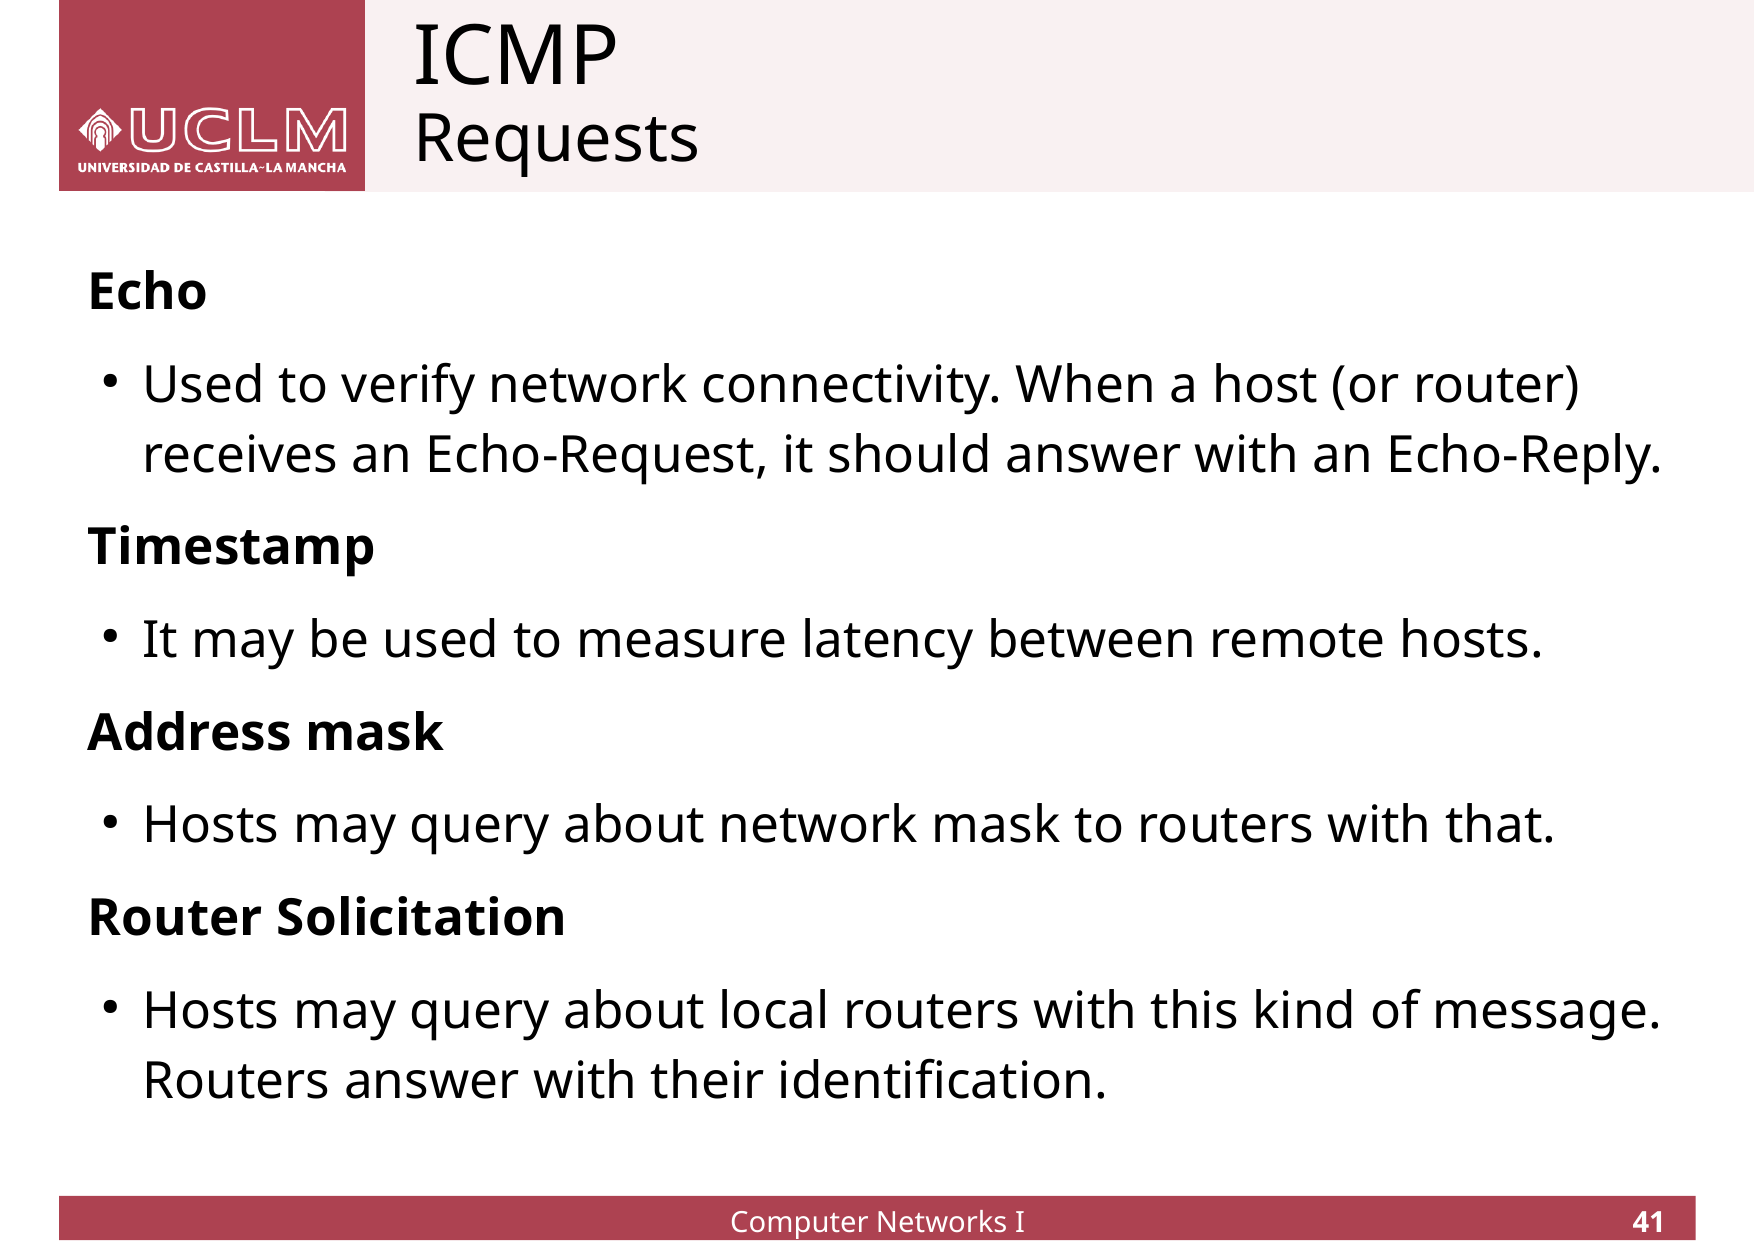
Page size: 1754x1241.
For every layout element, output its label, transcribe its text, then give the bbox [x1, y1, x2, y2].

list Echo Used to verify network connectivity. When a host (or router) receives an Echo-Request, it should answer with an Echo-Reply. Timestamp It may be used to measure latency between remote hosts. Address mask Hosts may query about network mask to routers with that. Router Solicitation Hosts may query about local routers with this kind of message. Routers answer with their identification. [87, 254, 1667, 1174]
picture [59, 0, 365, 191]
title ICMP Requests [413, 0, 1667, 198]
